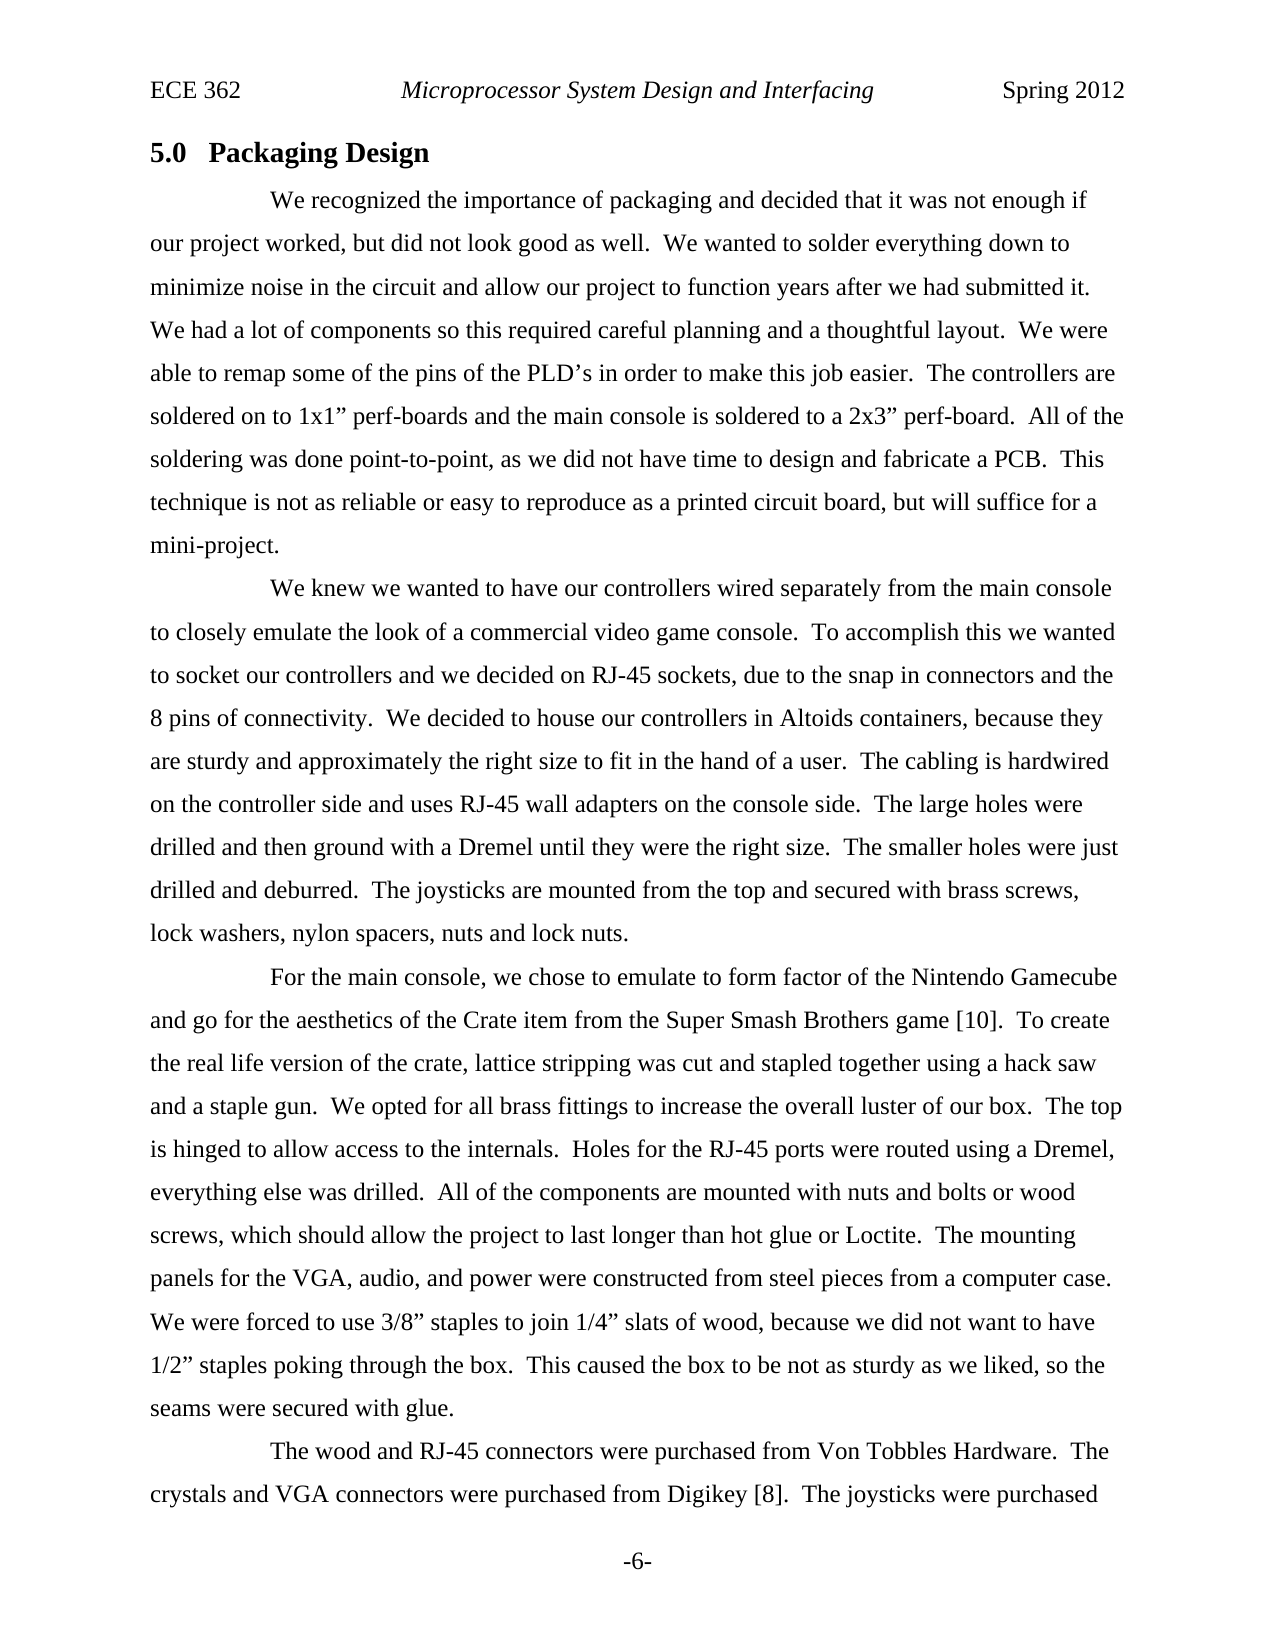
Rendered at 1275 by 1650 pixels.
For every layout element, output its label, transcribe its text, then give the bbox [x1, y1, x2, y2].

text 5.0 Packaging Design [150, 135, 1125, 168]
text The wood and RJ-45 connectors were purchased from Von Tobbles Hardware. The crystals and VGA connectors were purchased from Digikey [8]. The joysticks were purchased [150, 1436, 1125, 1508]
text We recognized the importance of packaging and decided that it was not enough if our project worked, but did not look good as well. We wanted to solder everything down to minimize noise in the circuit and allow our project to function years after we had submitted it. We had a lot of components so this required careful planning and a thoughtful layout. We were able to remap some of the pins of the PLD’s in order to make this job easier. The controllers are soldered on to 1x1” perf-boards and the main console is soldered to a 2x3” perf-board. All of the soldering was done point-to-point, as we did not have time to design and fabricate a PCB. This technique is not as reliable or easy to reproduce as a printed circuit board, but will suffice for a mini-project. [150, 185, 1125, 559]
text We knew we wanted to have our controllers wired separately from the main console to closely emulate the look of a commercial video game console. To accomplish this we wanted to socket our controllers and we decided on RJ-45 sockets, due to the snap in connectors and the 8 pins of connectivity. We decided to house our controllers in Altoids containers, because they are sturdy and approximately the right size to fit in the hand of a user. The cabling is hardwired on the controller side and uses RJ-45 wall adapters on the console side. The large holes were drilled and then ground with a Dremel until they were the right size. The smaller holes were just drilled and deburred. The joysticks are mounted from the top and secured with brass screws, lock washers, nylon spacers, nuts and lock nuts. [150, 573, 1125, 947]
text For the main console, we chose to emulate to form factor of the Nintendo Gamecube and go for the aesthetics of the Crate item from the Super Smash Brothers game [10]. To create the real life version of the crate, lattice stripping was cut and stapled together using a hack saw and a staple gun. We opted for all brass fittings to increase the overall luster of our box. The top is hinged to allow access to the internals. Holes for the RJ-45 ports were routed using a Dremel, everything else was drilled. All of the components are mounted with nuts and bolts or wood screws, which should allow the project to last longer than hot glue or Loctite. The mounting panels for the VGA, audio, and power were constructed from steel pieces from a computer case. We were forced to use 3/8” staples to join 1/4” slats of wood, because we did not want to have 1/2” staples poking through the box. This caused the box to be not as sturdy as we liked, so the seams were secured with glue. [150, 962, 1125, 1422]
